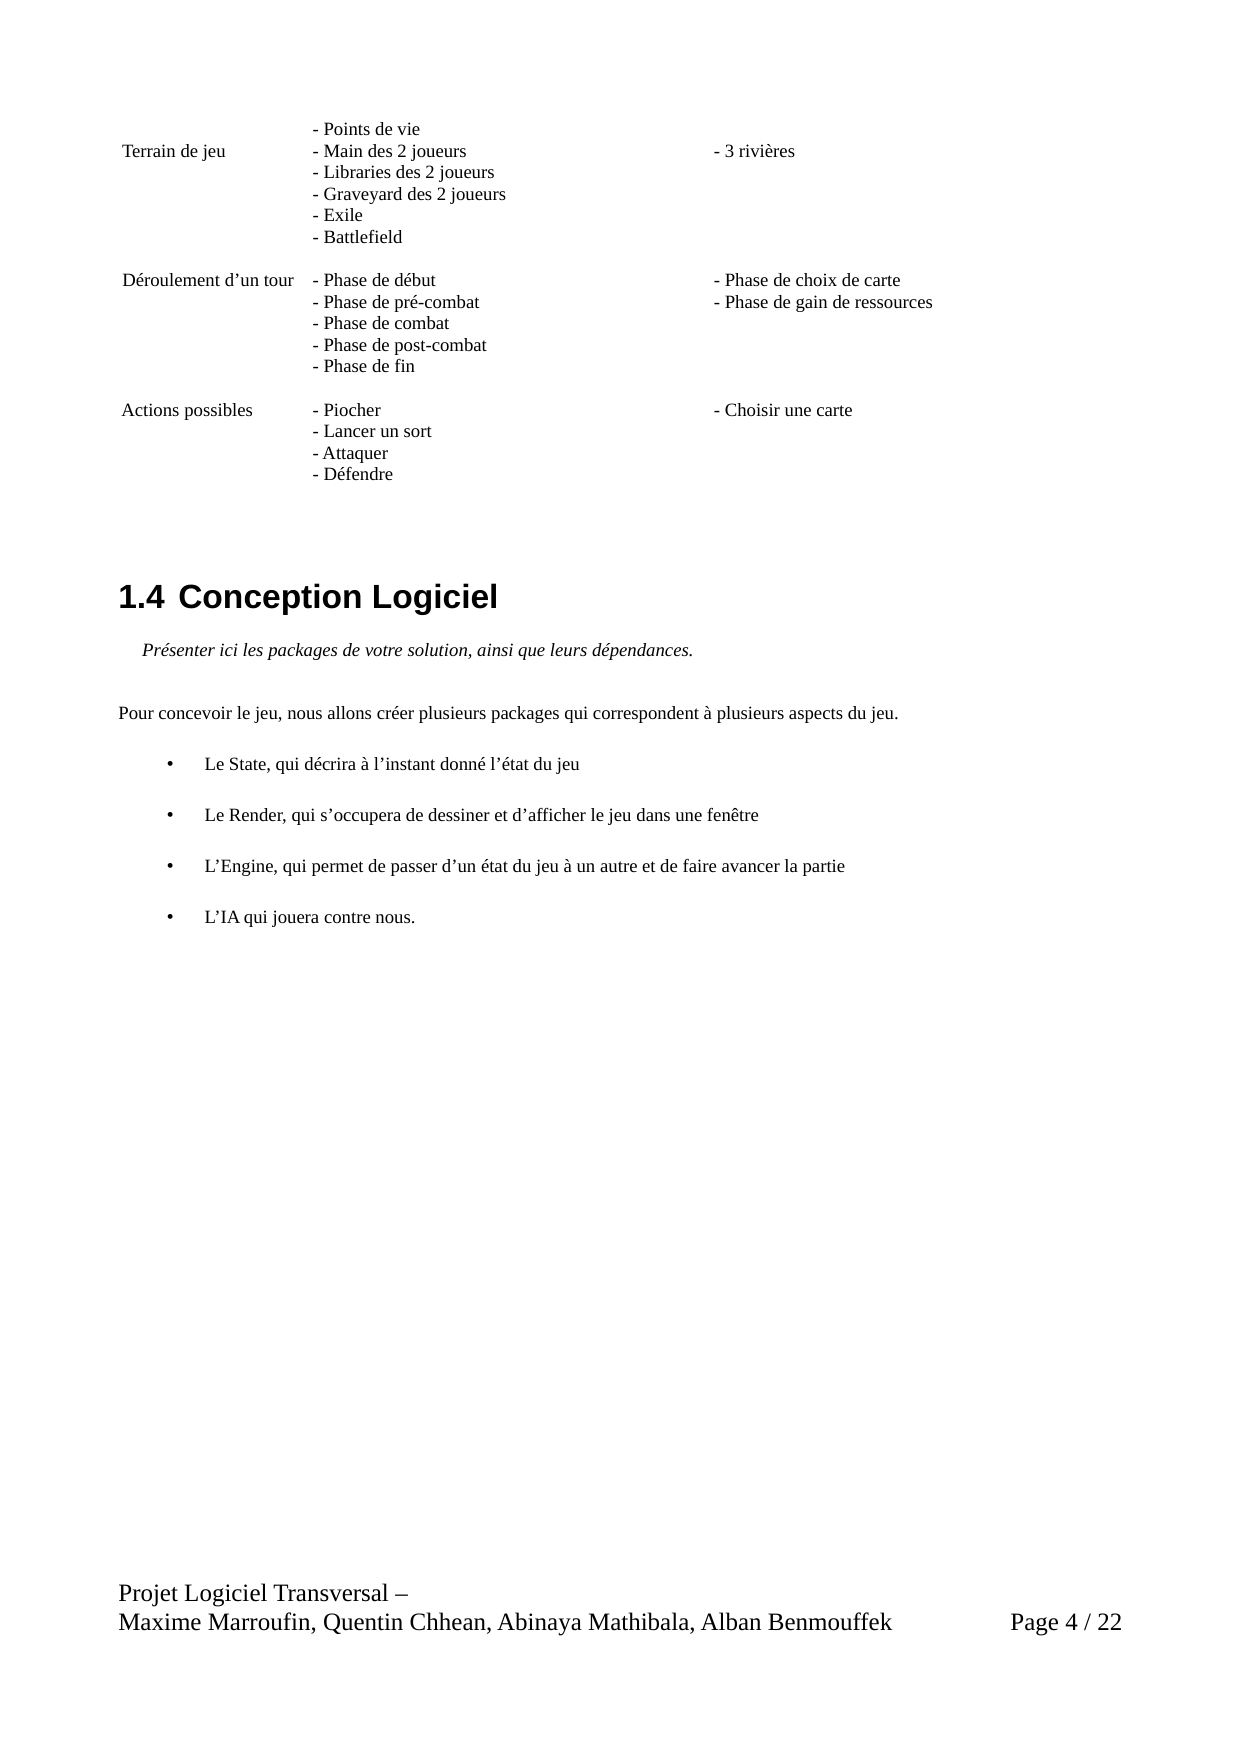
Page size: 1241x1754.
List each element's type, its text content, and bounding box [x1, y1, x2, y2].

table_cell - Points de vie [313, 118, 714, 140]
list L’Engine, qui permet de passer d’un état du jeu à un autre et de faire avancer la partie [167, 855, 1122, 877]
table_cell Actions possibles [118, 399, 312, 485]
table_cell [714, 118, 1122, 140]
table_cell - Phase de choix de carte - Phase de gain de ressources [714, 269, 1122, 398]
table_cell - Piocher - Lancer un sort - Attaquer - Défendre [313, 399, 714, 485]
table_cell - Phase de début - Phase de pré-combat - Phase de combat - Phase de post-combat - Phase de fin [313, 269, 714, 398]
list Le Render, qui s’occupera de dessiner et d’afficher le jeu dans une fenêtre [167, 804, 1122, 826]
table_cell - 3 rivières [714, 140, 1122, 269]
table_cell Terrain de jeu [118, 140, 312, 269]
text Pour concevoir le jeu, nous allons créer plusieurs packages qui correspondent à plusieurs aspects du jeu. [118, 702, 1122, 724]
table_cell [118, 118, 312, 140]
list L’IA qui jouera contre nous. [167, 906, 1122, 928]
table_cell - Main des 2 joueurs - Libraries des 2 joueurs - Graveyard des 2 joueurs - Exile - Battlefield [313, 140, 714, 269]
table_cell Déroulement d’un tour [118, 269, 312, 398]
table_cell - Choisir une carte [714, 399, 1122, 485]
subtitle Conception Logiciel [118, 577, 1122, 616]
list Le State, qui décrira à l’instant donné l’état du jeu [167, 753, 1122, 775]
text Présenter ici les packages de votre solution, ainsi que leurs dépendances. [142, 639, 1122, 661]
